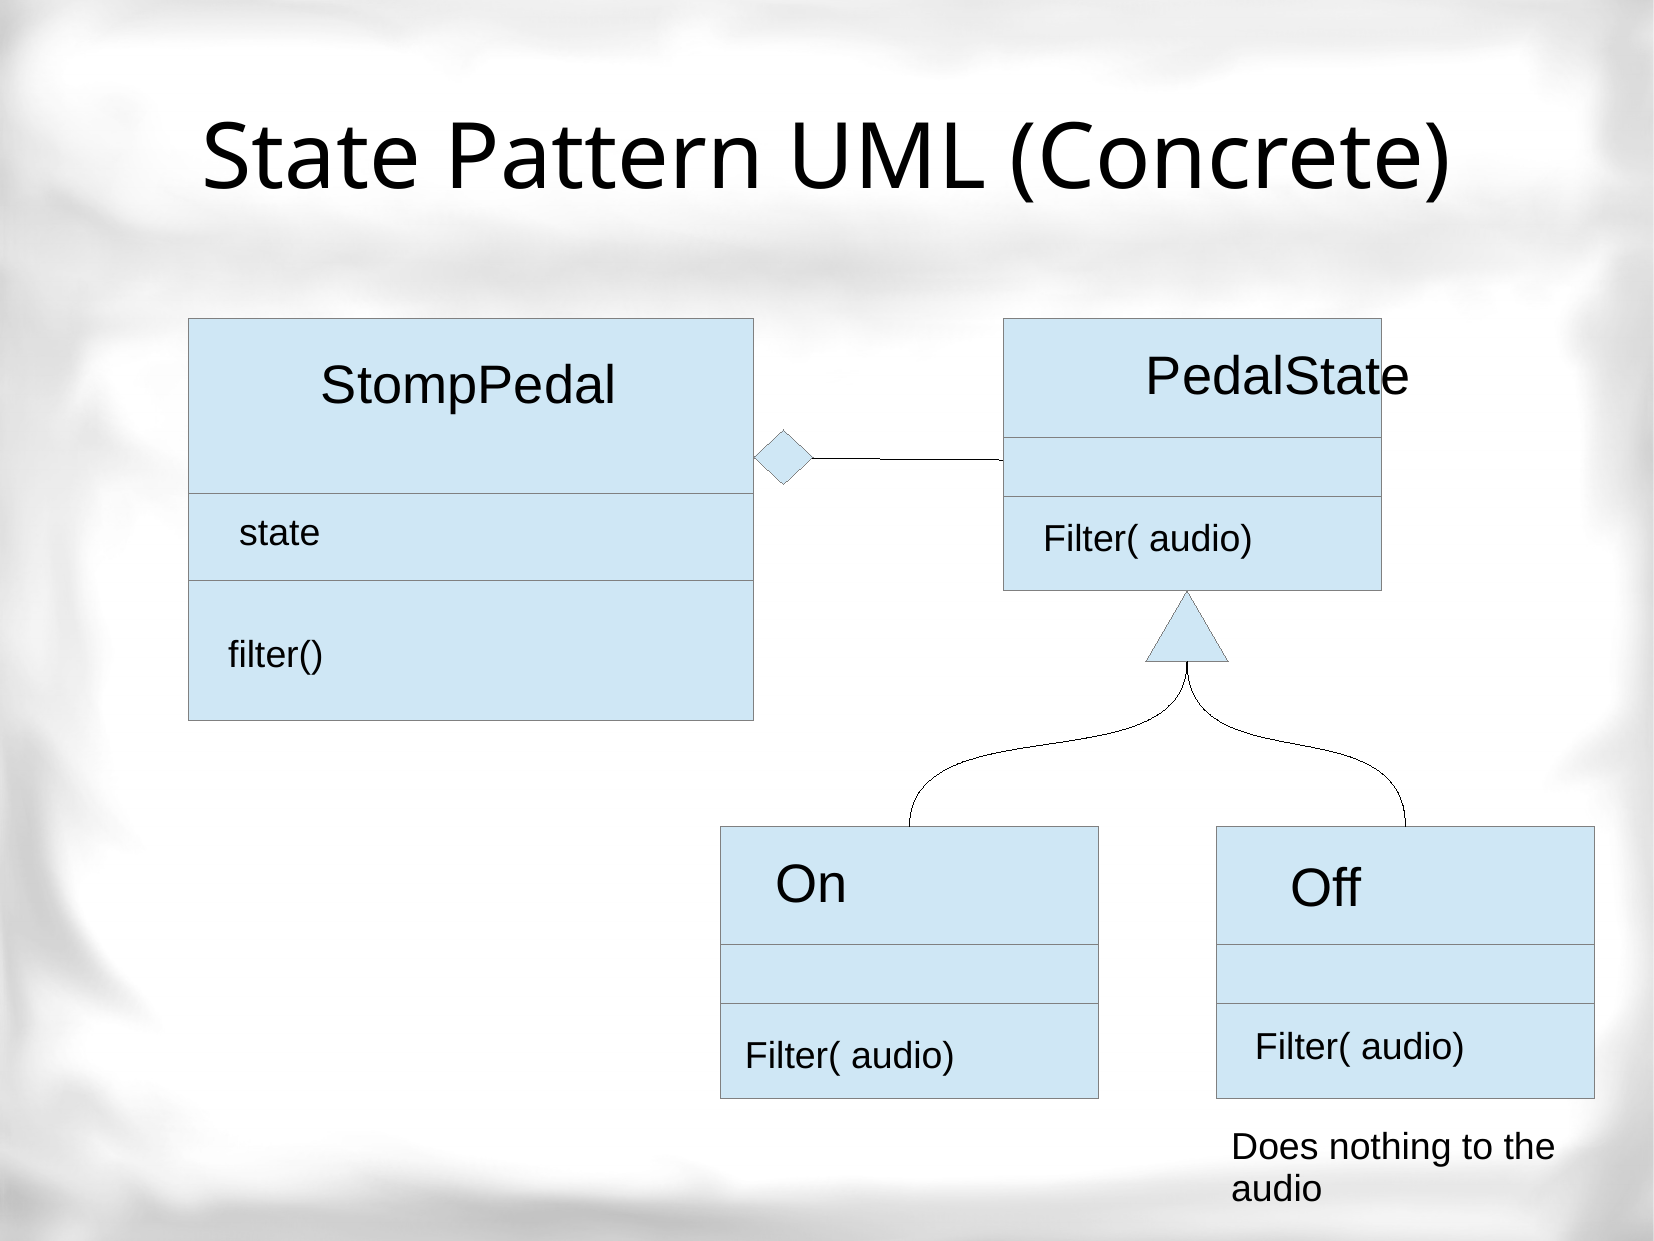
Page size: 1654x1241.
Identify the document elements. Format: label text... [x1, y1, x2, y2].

text_box Filter( audio) [730, 1027, 981, 1085]
text_box Does nothing to the audio [1216, 1117, 1582, 1217]
text_box On [760, 845, 863, 922]
picture [0, 0, 1654, 1241]
title State Pattern UML (Concrete) [82, 49, 1571, 257]
text_box [188, 318, 814, 721]
text_box PedalState [1131, 338, 1427, 414]
text_box StompPedal [306, 347, 792, 459]
text_box Filter( audio) [1028, 510, 1279, 567]
text_box Filter( audio) [1240, 1017, 1491, 1075]
text_box [1216, 826, 1595, 1099]
text_box Off [1275, 850, 1377, 926]
text_box [1003, 318, 1382, 662]
text_box state [224, 503, 336, 603]
text_box filter() [213, 625, 339, 683]
text_box [720, 826, 1099, 1099]
